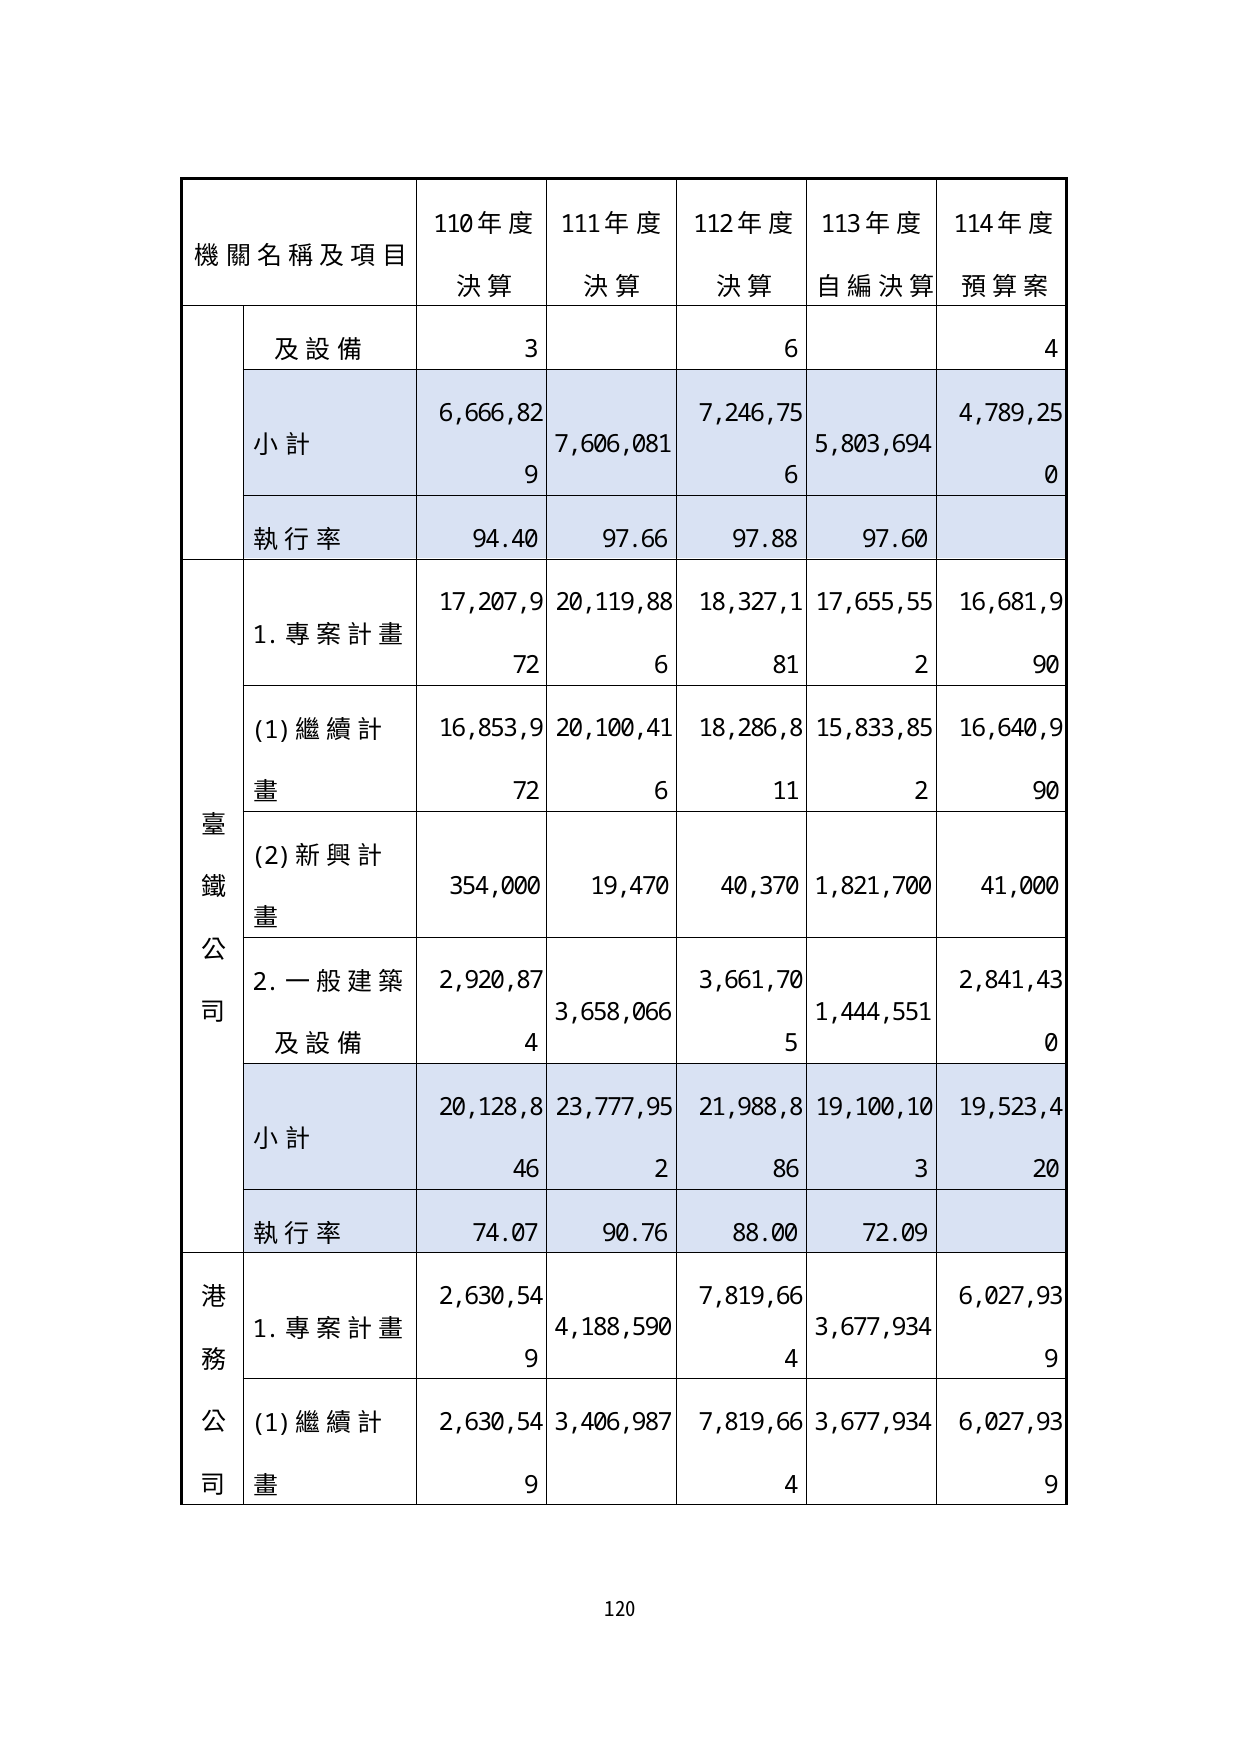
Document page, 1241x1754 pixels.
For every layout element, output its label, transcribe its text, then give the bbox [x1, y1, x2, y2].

table_cell [547, 306, 676, 369]
table_cell 2,630,549 [417, 1379, 546, 1504]
table_cell (1)繼續計畫 [244, 686, 416, 811]
table_cell 6,666,829 [417, 370, 546, 495]
table_cell 7,819,664 [677, 1379, 806, 1504]
table_cell 7,606,081 [547, 370, 676, 495]
table_cell 6,027,939 [937, 1253, 1065, 1378]
table_header 111年度 決算 [547, 180, 676, 305]
table_cell 20,128,846 [417, 1064, 546, 1189]
table_cell 15,833,852 [807, 686, 936, 811]
table_cell 18,327,181 [677, 560, 806, 684]
table_cell 執行率 [244, 496, 416, 558]
table_header 110年度 決算 [417, 180, 546, 305]
table_cell 41,000 [937, 812, 1065, 937]
table_cell 16,853,972 [417, 686, 546, 811]
table_cell 小計 [244, 370, 416, 495]
table_cell 97.66 [547, 496, 676, 558]
table_cell 3,661,705 [677, 938, 806, 1063]
table_cell [183, 306, 243, 558]
table_cell [937, 496, 1065, 558]
table_cell 4,789,250 [937, 370, 1065, 495]
table_cell 4 [937, 306, 1065, 369]
table_header 112年度 決算 [677, 180, 806, 305]
table_cell (2)新興計畫 [244, 812, 416, 937]
table_cell 1.專案計畫 [244, 560, 416, 684]
table_cell 3,658,066 [547, 938, 676, 1063]
table_cell 臺鐵公司 [183, 560, 243, 1252]
table_cell 1,444,551 [807, 938, 936, 1063]
table_cell 17,655,552 [807, 560, 936, 684]
table_header 114年度 預算案 [937, 180, 1065, 305]
table_cell 72.09 [807, 1190, 936, 1252]
table_cell 21,988,886 [677, 1064, 806, 1189]
table_cell 3,677,934 [807, 1379, 936, 1504]
table_cell 19,470 [547, 812, 676, 937]
table_header 機關名稱及項目 [183, 180, 416, 305]
table_cell 3,677,934 [807, 1253, 936, 1378]
table_cell 18,286,811 [677, 686, 806, 811]
table_cell 354,000 [417, 812, 546, 937]
table_cell 97.60 [807, 496, 936, 558]
table_cell 執行率 [244, 1190, 416, 1252]
table_cell 7,246,756 [677, 370, 806, 495]
table_cell 小計 [244, 1064, 416, 1189]
table_cell 40,370 [677, 812, 806, 937]
table_cell 7,819,664 [677, 1253, 806, 1378]
table_cell 20,119,886 [547, 560, 676, 684]
table_cell 23,777,952 [547, 1064, 676, 1189]
table_cell 90.76 [547, 1190, 676, 1252]
table_cell 16,640,990 [937, 686, 1065, 811]
table_cell 97.88 [677, 496, 806, 558]
table_cell 5,803,694 [807, 370, 936, 495]
table_cell 及設備 [244, 306, 416, 369]
table_cell 港務公司 [183, 1253, 243, 1504]
table_cell 2,630,549 [417, 1253, 546, 1378]
table_cell 3 [417, 306, 546, 369]
table_cell 1.專案計畫 [244, 1253, 416, 1378]
table_cell 6,027,939 [937, 1379, 1065, 1504]
table_cell [937, 1190, 1065, 1252]
table_cell 6 [677, 306, 806, 369]
table_cell 16,681,990 [937, 560, 1065, 684]
table_cell 19,100,103 [807, 1064, 936, 1189]
table_cell 74.07 [417, 1190, 546, 1252]
table_cell 17,207,972 [417, 560, 546, 684]
table_cell [807, 306, 936, 369]
table_cell 2.一般建築及設備 [244, 938, 416, 1063]
table_cell 94.40 [417, 496, 546, 558]
table_cell 4,188,590 [547, 1253, 676, 1378]
table_cell (1)繼續計畫 [244, 1379, 416, 1504]
table_cell 20,100,416 [547, 686, 676, 811]
table_header 113年度 自編決算 [807, 180, 936, 305]
table_cell 3,406,987 [547, 1379, 676, 1504]
table_cell 1,821,700 [807, 812, 936, 937]
table_cell 2,841,430 [937, 938, 1065, 1063]
table_cell 88.00 [677, 1190, 806, 1252]
table_cell 2,920,874 [417, 938, 546, 1063]
table_cell 19,523,420 [937, 1064, 1065, 1189]
